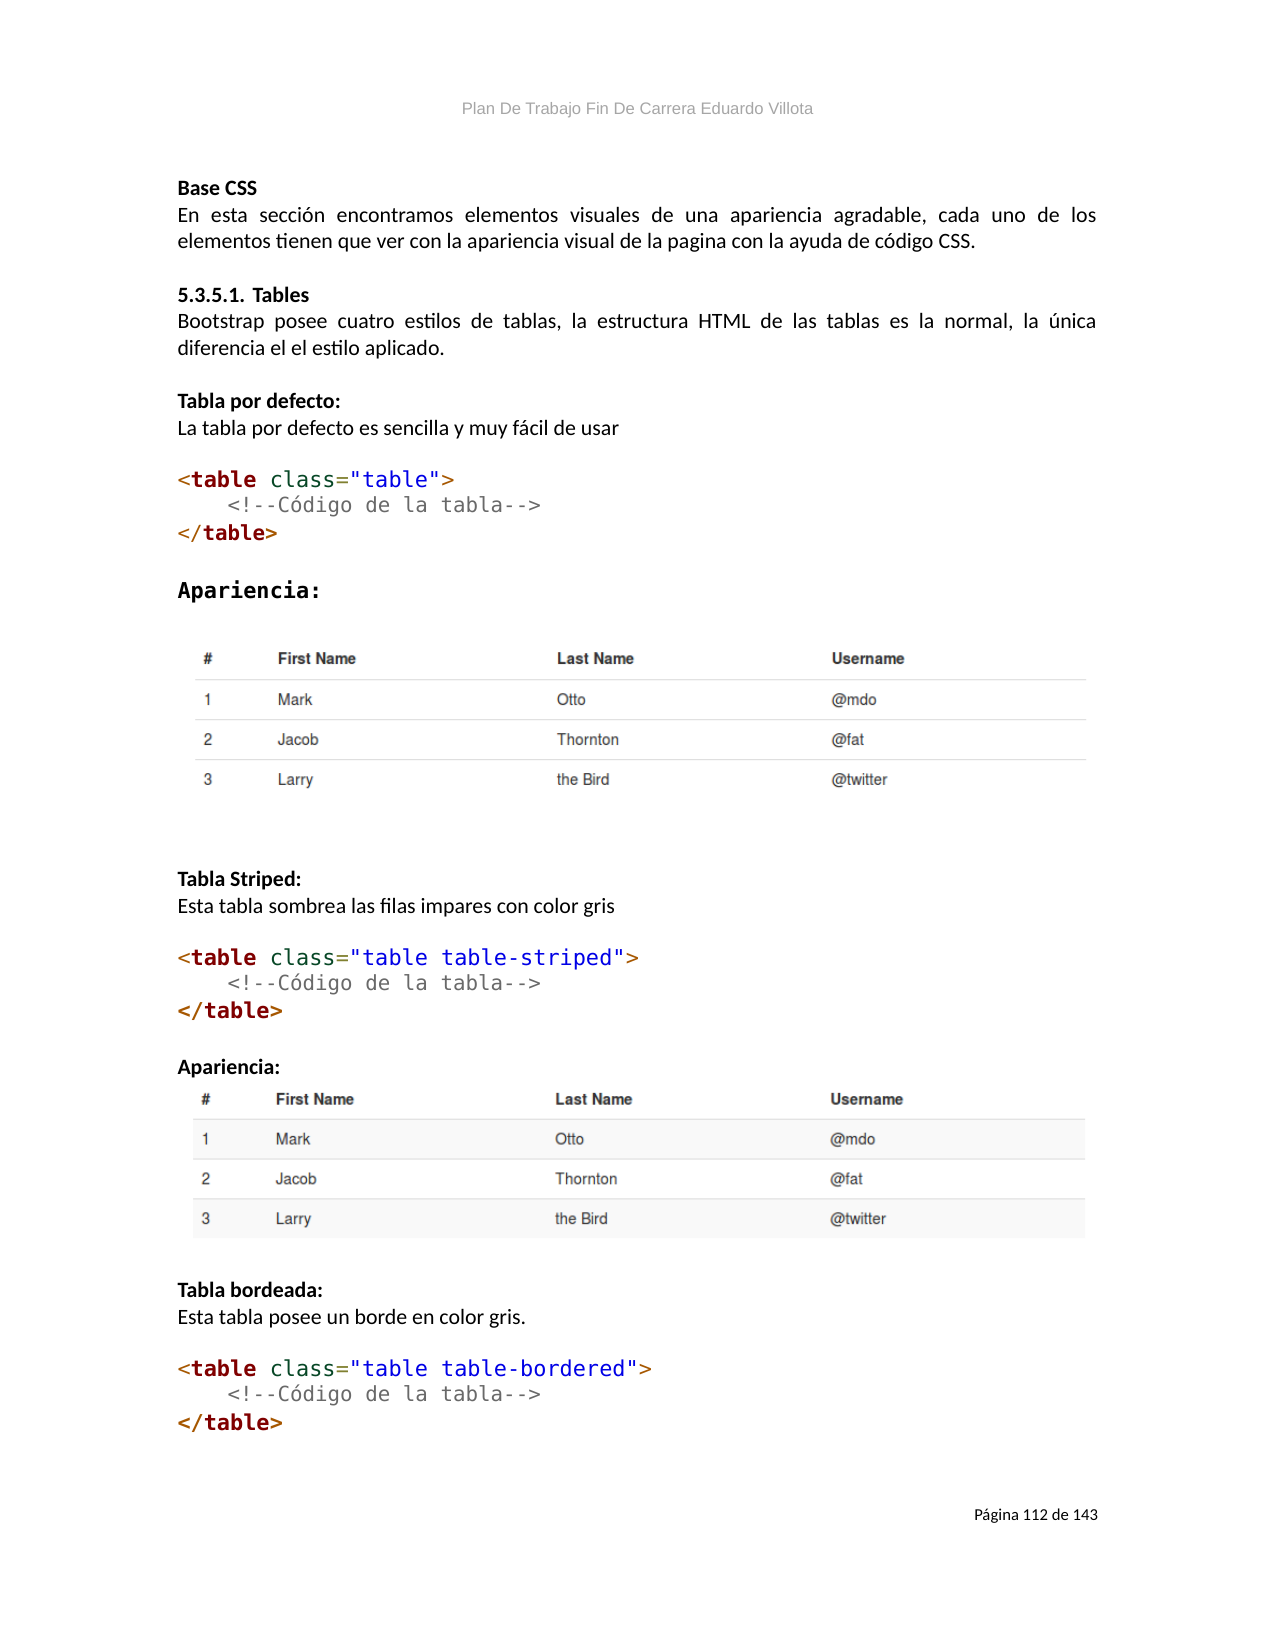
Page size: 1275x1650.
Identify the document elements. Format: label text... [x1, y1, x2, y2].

text Base CSS [177, 174, 1098, 201]
text Bootstrap posee cuatro estilos de tablas, la estructura HTML de las tablas es la normal, la única diferencia el el estilo aplicado. [177, 308, 1098, 361]
text Apariencia: [177, 1053, 1098, 1080]
text Tabla por defecto: [177, 388, 1098, 414]
text Esta tabla sombrea las filas impares con color gris [177, 892, 1098, 918]
text <!--Código de la tabla--> [177, 971, 1098, 995]
text Apariencia: [177, 578, 1098, 604]
text 5.3.5.1. Tables [177, 281, 1098, 308]
text <table class="table"> [177, 468, 1098, 493]
text </table> [177, 521, 1098, 545]
text Tabla Striped: [177, 865, 1098, 892]
picture [177, 637, 1098, 812]
text Tabla bordeada: [177, 1277, 1098, 1303]
text </table> [177, 1410, 1098, 1435]
text <!--Código de la tabla--> [177, 1382, 1098, 1406]
text La tabla por defecto es sencilla y muy fácil de usar [177, 414, 1098, 441]
text En esta sección encontramos elementos visuales de una apariencia agradable, cada uno de los elementos tienen que ver con la apariencia visual de la pagina con la ayuda de código CSS. [177, 201, 1098, 254]
text </table> [177, 998, 1098, 1024]
text <!--Código de la tabla--> [177, 493, 1098, 517]
text Esta tabla posee un borde en color gris. [177, 1303, 1098, 1330]
picture [177, 1080, 1098, 1250]
text <table class="table table-bordered"> [177, 1357, 1098, 1382]
text <table class="table table-striped"> [177, 945, 1098, 971]
